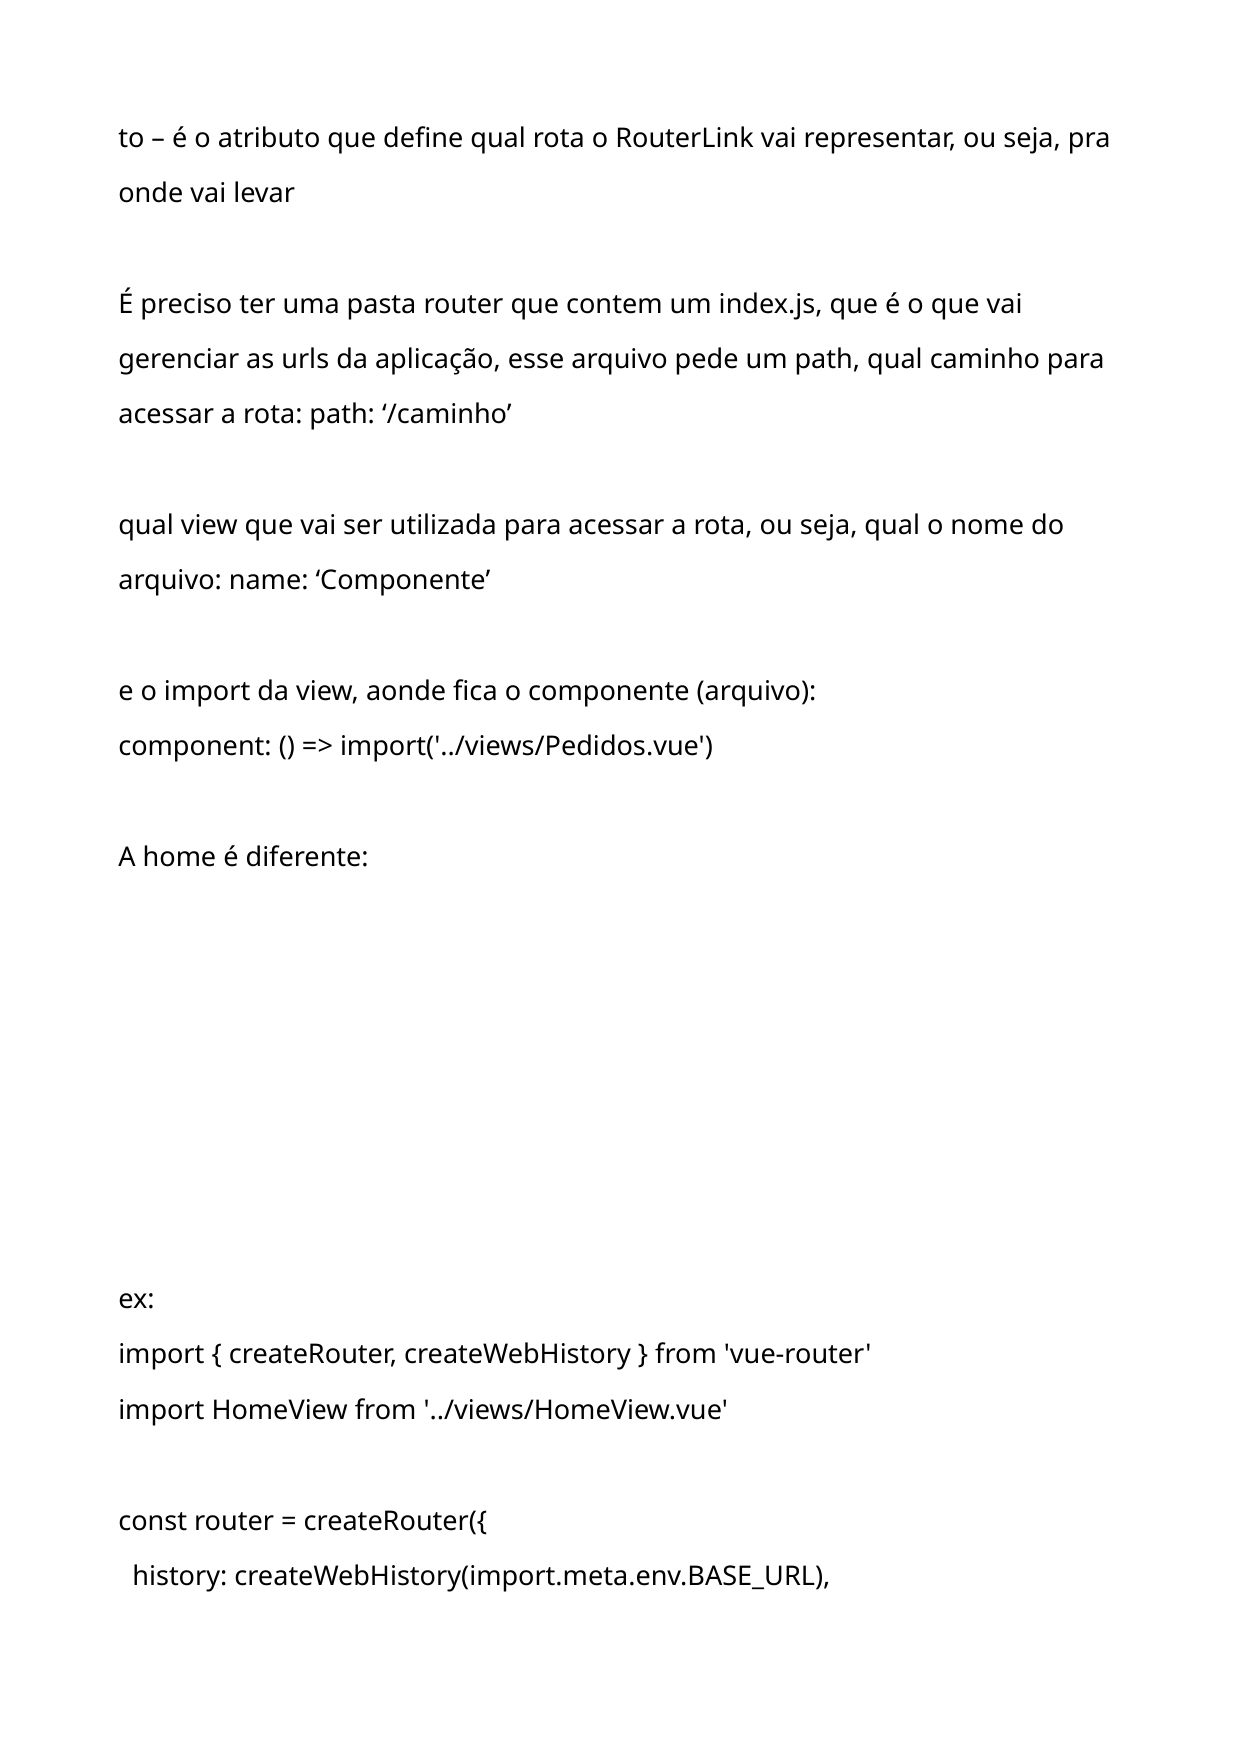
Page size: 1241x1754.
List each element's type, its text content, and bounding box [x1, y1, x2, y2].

text A home é diferente: [118, 837, 1122, 874]
text ex: [118, 1280, 1122, 1317]
text history: createWebHistory(import.meta.env.BASE_URL), [118, 1556, 1122, 1593]
text qual view que vai ser utilizada para acessar a rota, ou seja, qual o nome do arquivo: name: ‘Componente’ [118, 505, 1122, 597]
text const router = createRouter({ [118, 1501, 1122, 1538]
text É preciso ter uma pasta router que contem um index.js, que é o que vai gerenciar as urls da aplicação, esse arquivo pede um path, qual caminho para acessar a rota: path: ‘/caminho’ [118, 284, 1122, 432]
text import { createRouter, createWebHistory } from 'vue-router' [118, 1335, 1122, 1372]
text e o import da view, aonde fica o componente (arquivo): [118, 671, 1122, 708]
text component: () => import('../views/Pedidos.vue') [118, 727, 1122, 763]
text import HomeView from '../views/HomeView.vue' [118, 1390, 1122, 1427]
text to – é o atributo que define qual rota o RouterLink vai representar, ou seja, pra onde vai levar [118, 118, 1122, 210]
